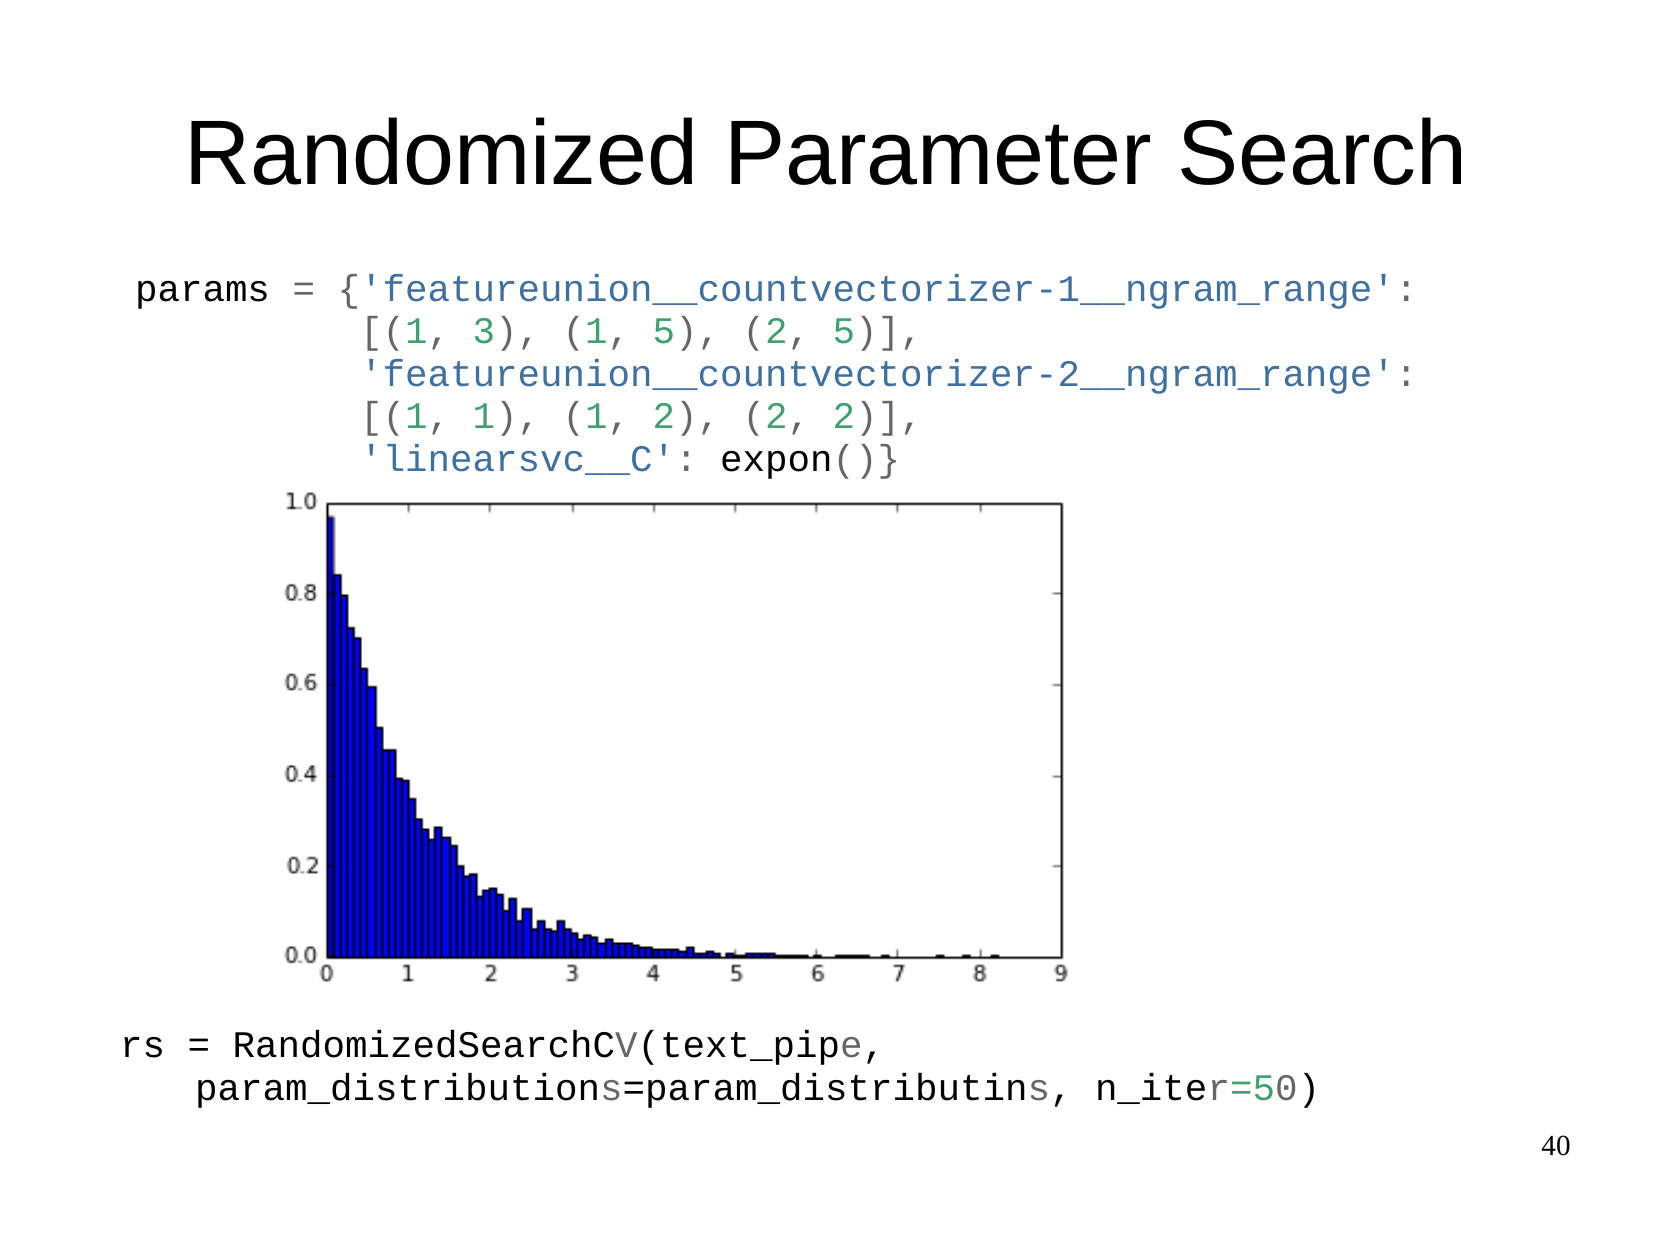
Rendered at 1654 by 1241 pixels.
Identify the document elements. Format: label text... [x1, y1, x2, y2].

title Randomized Parameter Search [82, 49, 1571, 257]
picture [270, 479, 1081, 1000]
text_box rs = RandomizedSearchCV(text_pipe, param_distributions=param_distributins, n_iter=50) [120, 984, 1584, 1113]
text_box params = {'featureunion__countvectorizer-1__ngram_range': [(1, 3), (1, 5), (2, 5)], 'featureunion__countvectorizer-2__ngram_range': [(1, 1), (1, 2), (2, 2)], 'linearsvc__C': expon()} [135, 270, 1486, 484]
